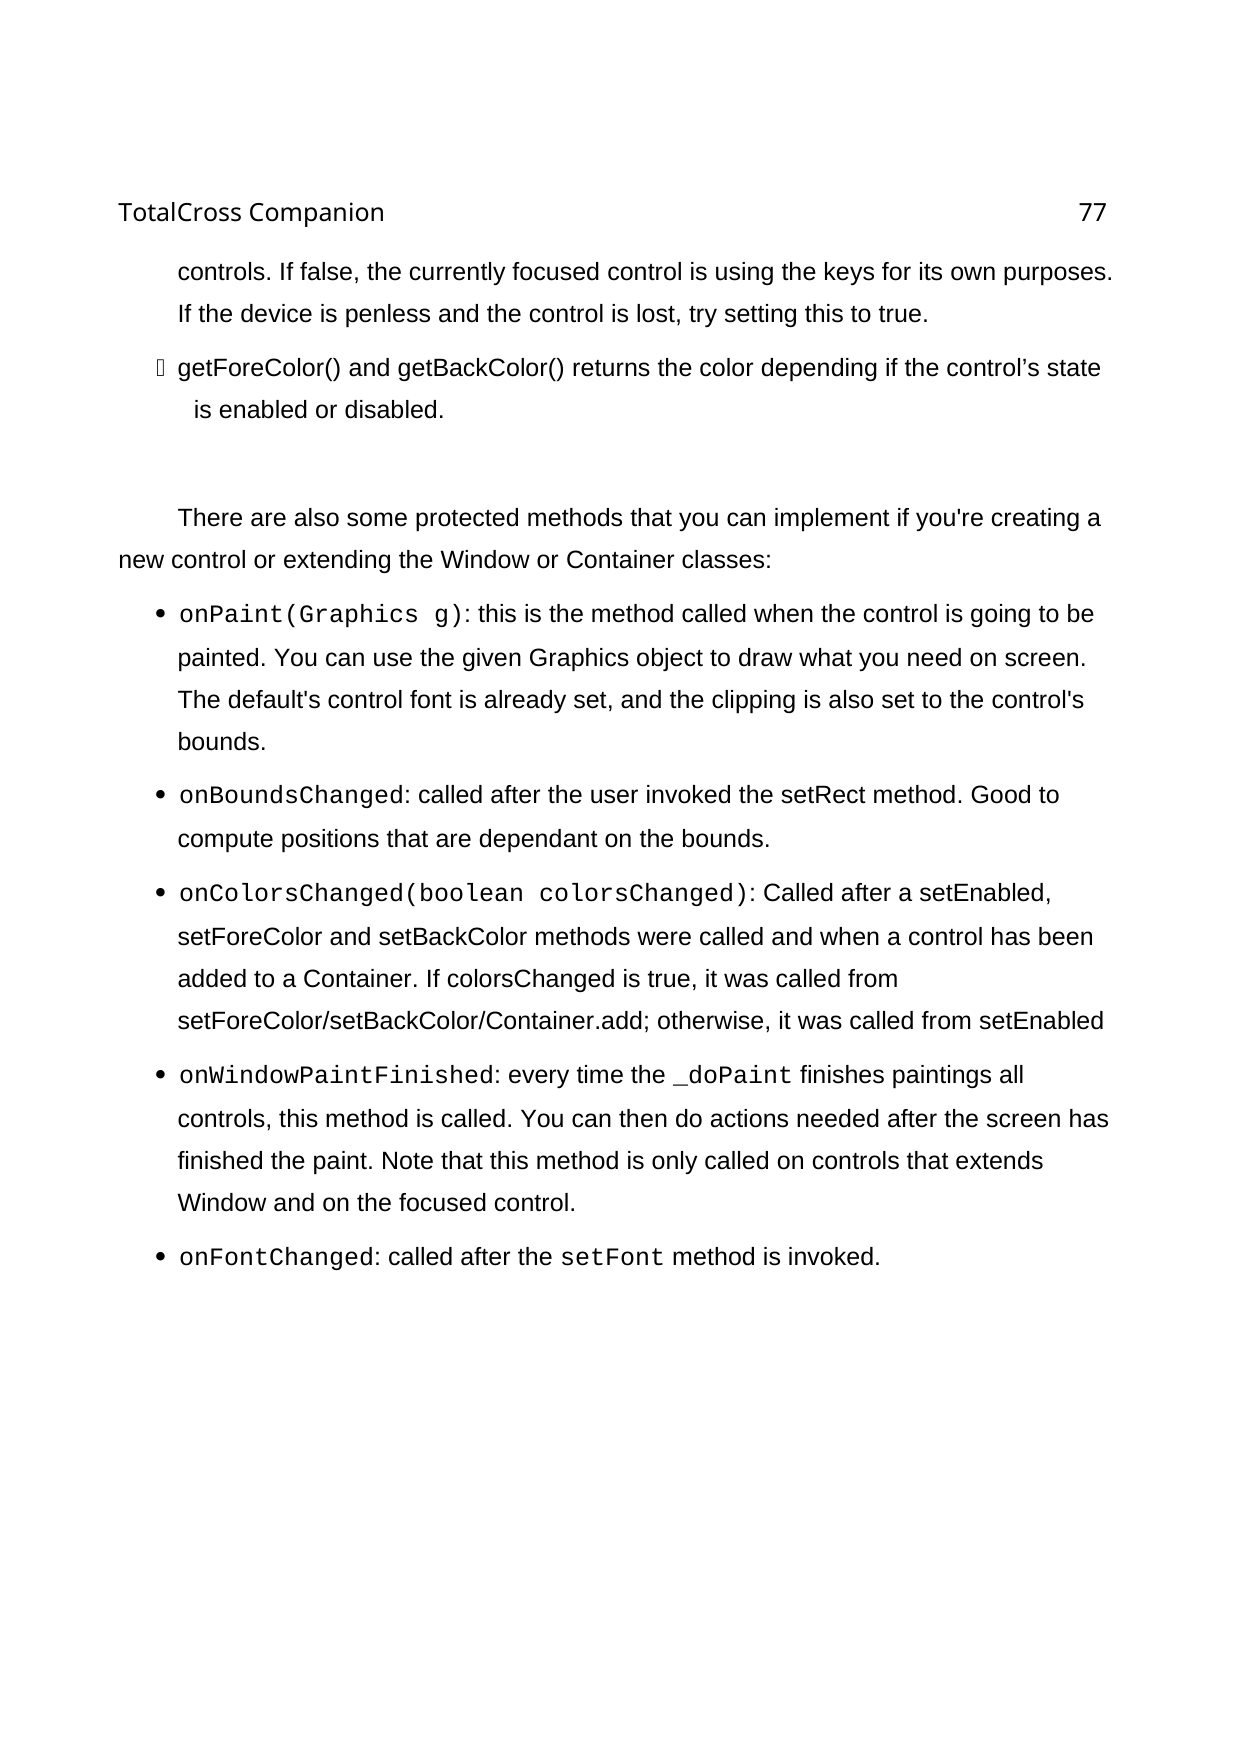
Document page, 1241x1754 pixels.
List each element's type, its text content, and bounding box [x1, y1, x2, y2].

list onColorsChanged(boolean colorsChanged): Called after a setEnabled, setForeColor and setBackColor methods were called and when a control has been added to a Container. If colorsChanged is true, it was called from setForeColor/setBackColor/Container.add; otherwise, it was called from setEnabled [156, 879, 1122, 1035]
list controls. If false, the currently focused control is using the keys for its own purposes. If the device is penless and the control is lost, try setting this to true. [156, 258, 1122, 328]
list onFontChanged: called after the setFont method is invoked. [156, 1243, 1122, 1273]
text There are also some protected methods that you can implement if you're creating a new control or extending the Window or Container classes: [118, 504, 1122, 574]
list onBoundsChanged: called after the user invoked the setRect method. Good to compute positions that are dependant on the bounds. [156, 781, 1122, 853]
list onWindowPaintFinished: every time the _doPaint finishes paintings all controls, this method is called. You can then do actions needed after the screen has finished the paint. Note that this method is only called on controls that extends Window and on the focused control. [156, 1061, 1122, 1217]
list onPaint(Graphics g): this is the method called when the control is going to be painted. You can use the given Graphics object to draw what you need on screen. The default's control font is already set, and the clipping is also set to the control's bounds. [156, 600, 1122, 756]
list getForeColor() and getBackColor() returns the color depending if the control’s state is enabled or disabled. [156, 354, 1122, 424]
